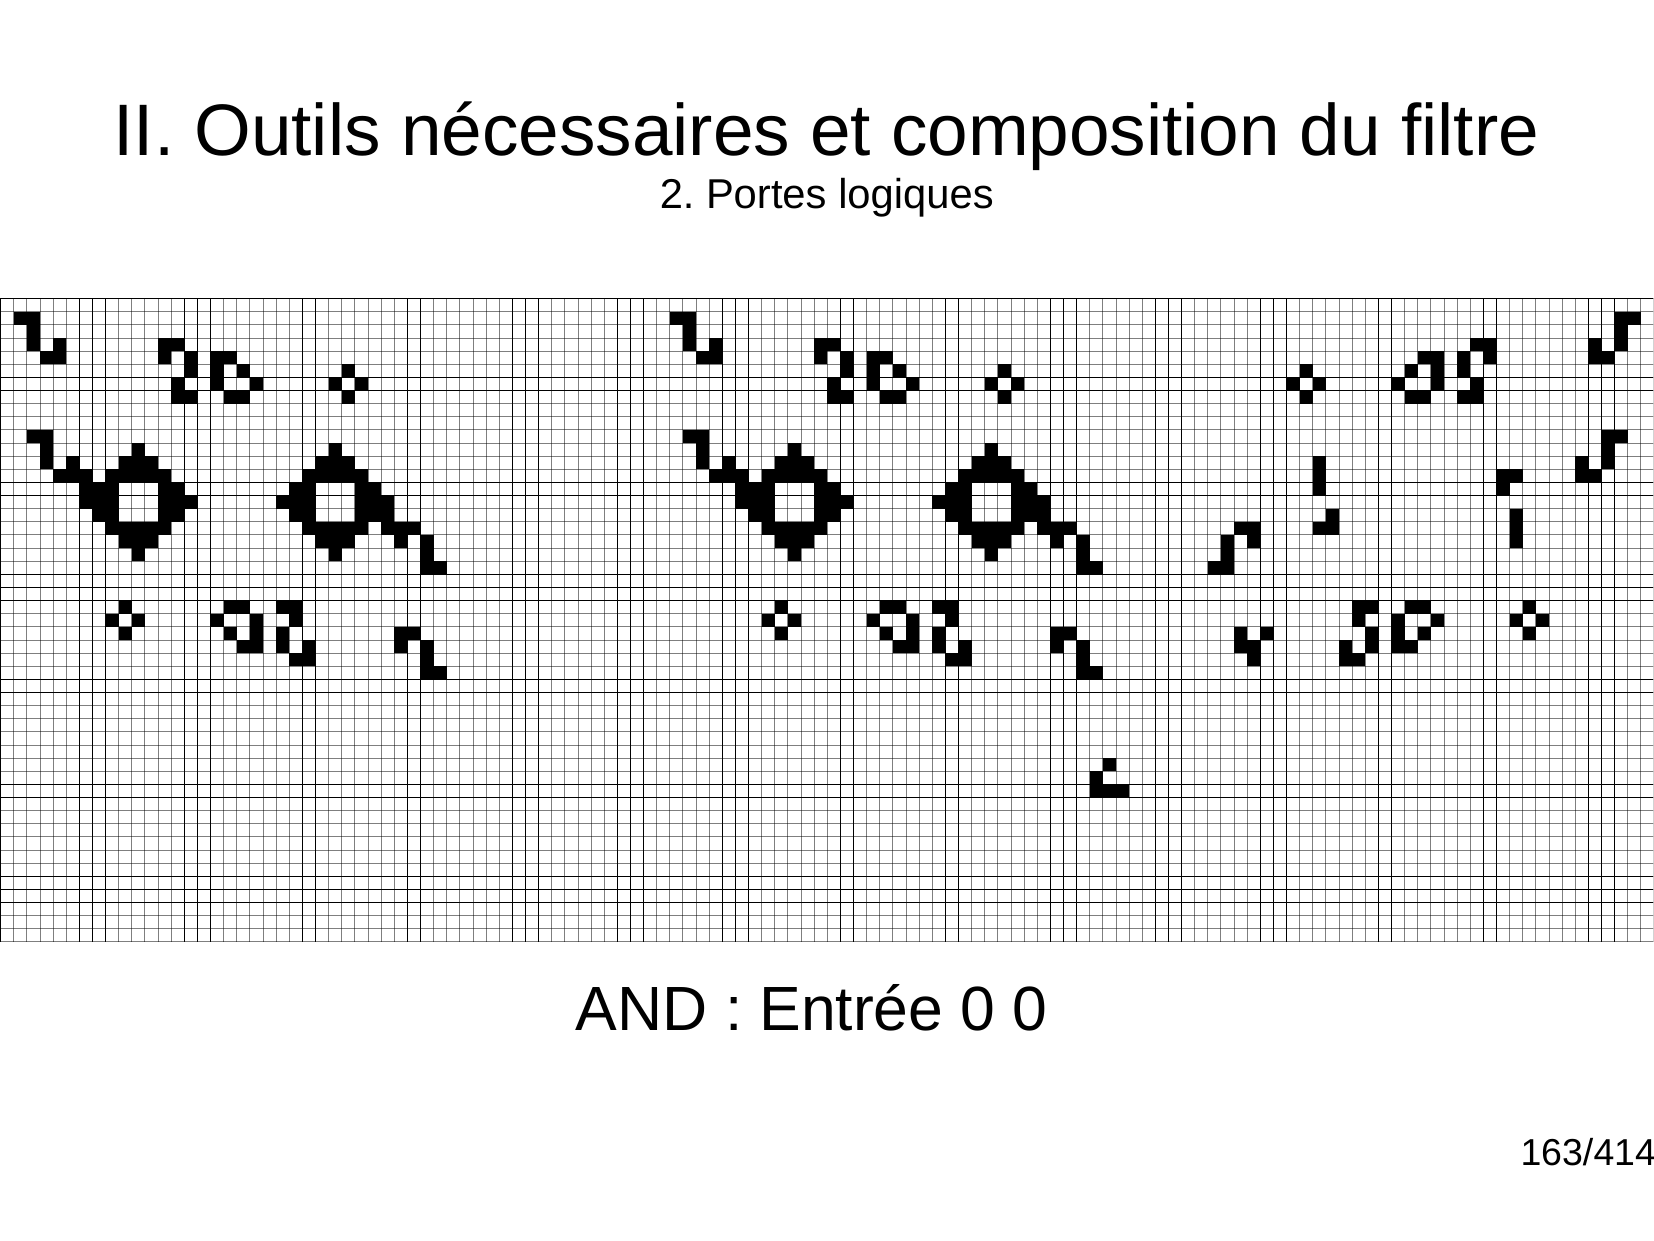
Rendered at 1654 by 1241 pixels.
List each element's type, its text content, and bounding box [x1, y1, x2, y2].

text_box <number>/414 [1505, 1124, 1654, 1182]
picture [0, 298, 1654, 942]
text_box AND : Entrée 0 0 [561, 966, 1063, 1052]
title II. Outils nécessaires et composition du filtre 2. Portes logiques [82, 49, 1571, 257]
